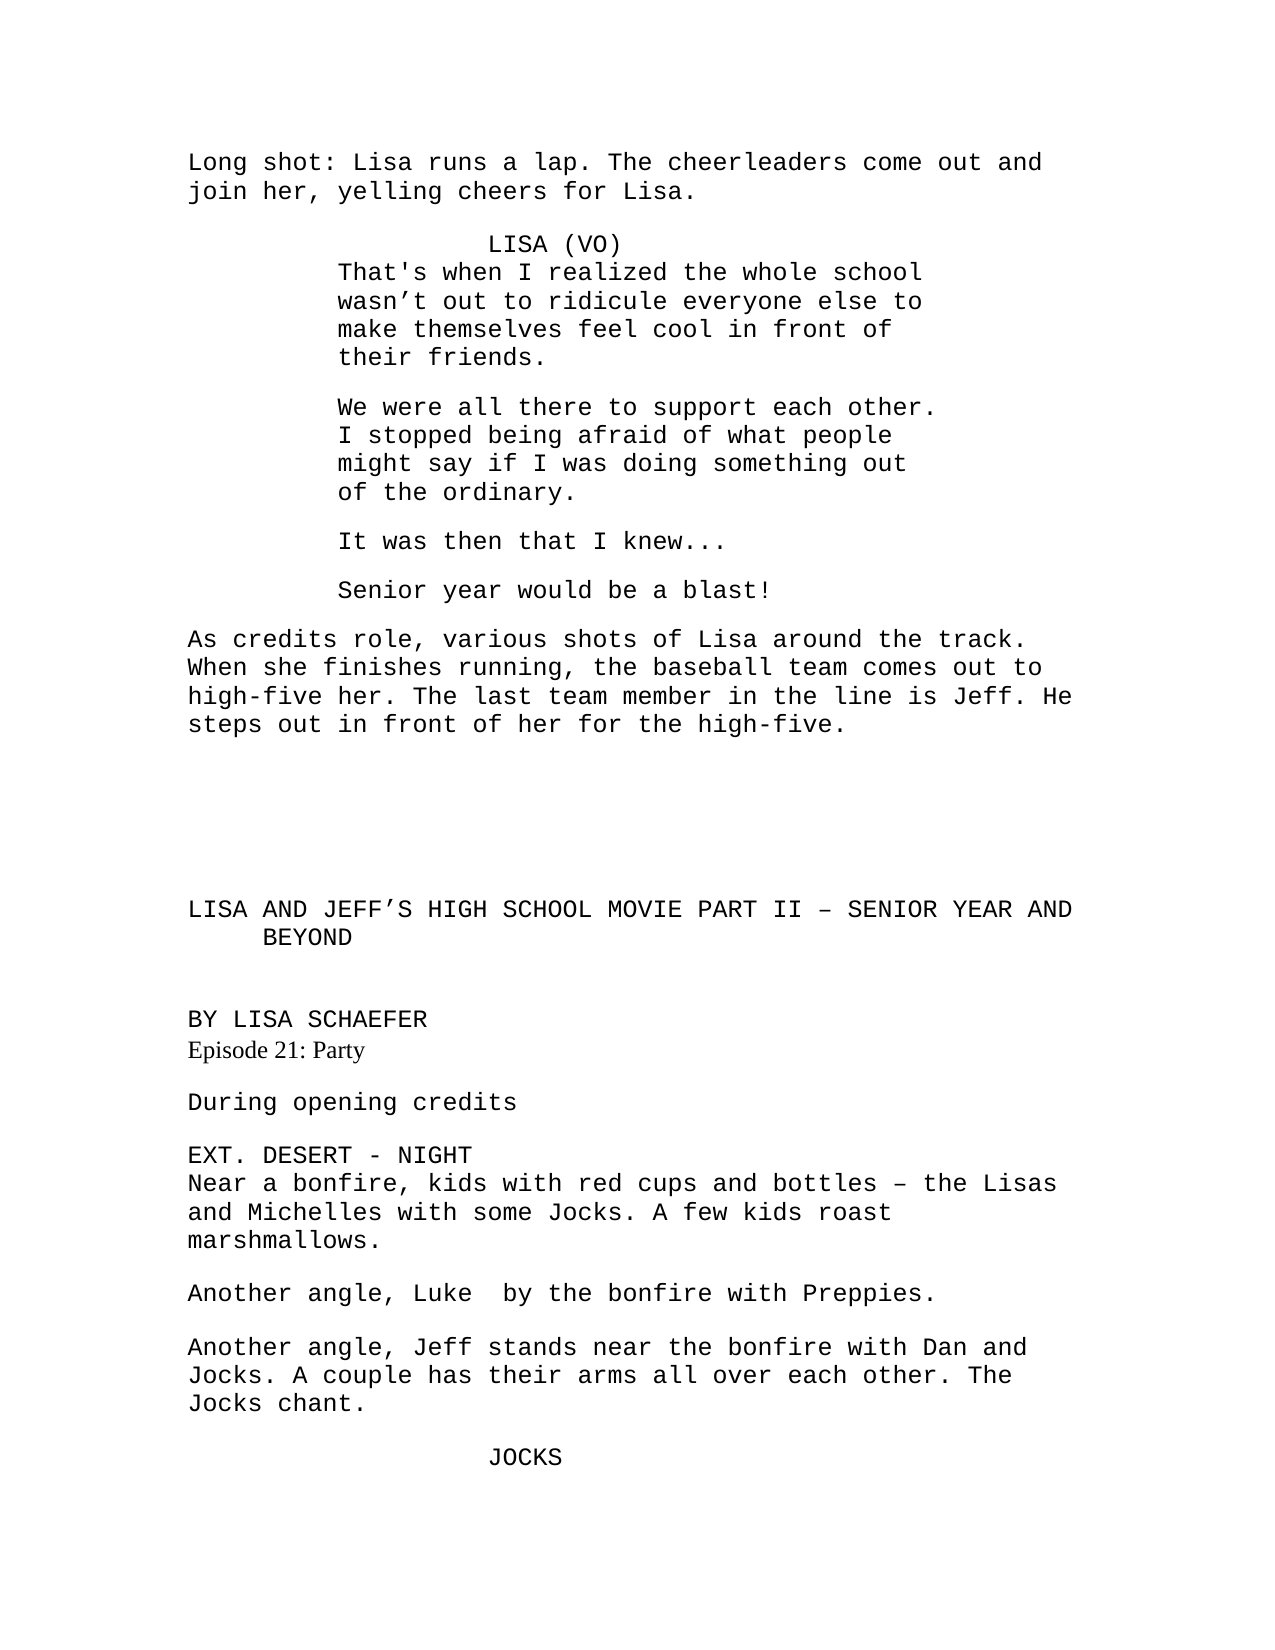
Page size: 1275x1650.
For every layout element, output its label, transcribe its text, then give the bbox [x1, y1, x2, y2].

subtitle LISA AND JEFF’S HIGH SCHOOL MOVIE PART II – SENIOR YEAR AND BEYOND [187, 897, 1087, 953]
text It was then that I knew... [337, 528, 937, 557]
text Another angle, Luke by the bonfire with Preppies. [187, 1281, 1087, 1309]
text Near a bonfire, kids with red cups and bottles – the Lisas and Michelles with some Jocks. A few kids roast marshmallows. [187, 1171, 1087, 1256]
text LISA (VO) [187, 232, 1087, 260]
text Long shot: Lisa runs a lap. The cheerleaders come out and join her, yelling cheers for Lisa. [187, 150, 1087, 207]
subtitle During opening credits [187, 1089, 1087, 1117]
text JOCKS [187, 1444, 1087, 1472]
subtitle BY LISA SCHAEFER [187, 1007, 1087, 1035]
text That's when I realized the whole school wasn’t out to ridicule everyone else to make themselves feel cool in front of their friends. [337, 260, 937, 373]
text Another angle, Jeff stands near the bonfire with Dan and Jocks. A couple has their arms all over each other. The Jocks chant. [187, 1334, 1087, 1419]
text We were all there to support each other. I stopped being afraid of what people might say if I was doing something out of the ordinary. [337, 394, 937, 507]
text Senior year would be a blast! [337, 577, 937, 606]
subtitle EXT. DESERT - NIGHT [187, 1142, 1087, 1171]
subtitle Episode 21: Party [187, 1035, 1087, 1064]
text As credits role, various shots of Lisa around the track. When she finishes running, the baseball team comes out to high-five her. The last team member in the line is Jeff. He steps out in front of her for the high-five. [187, 627, 1087, 740]
